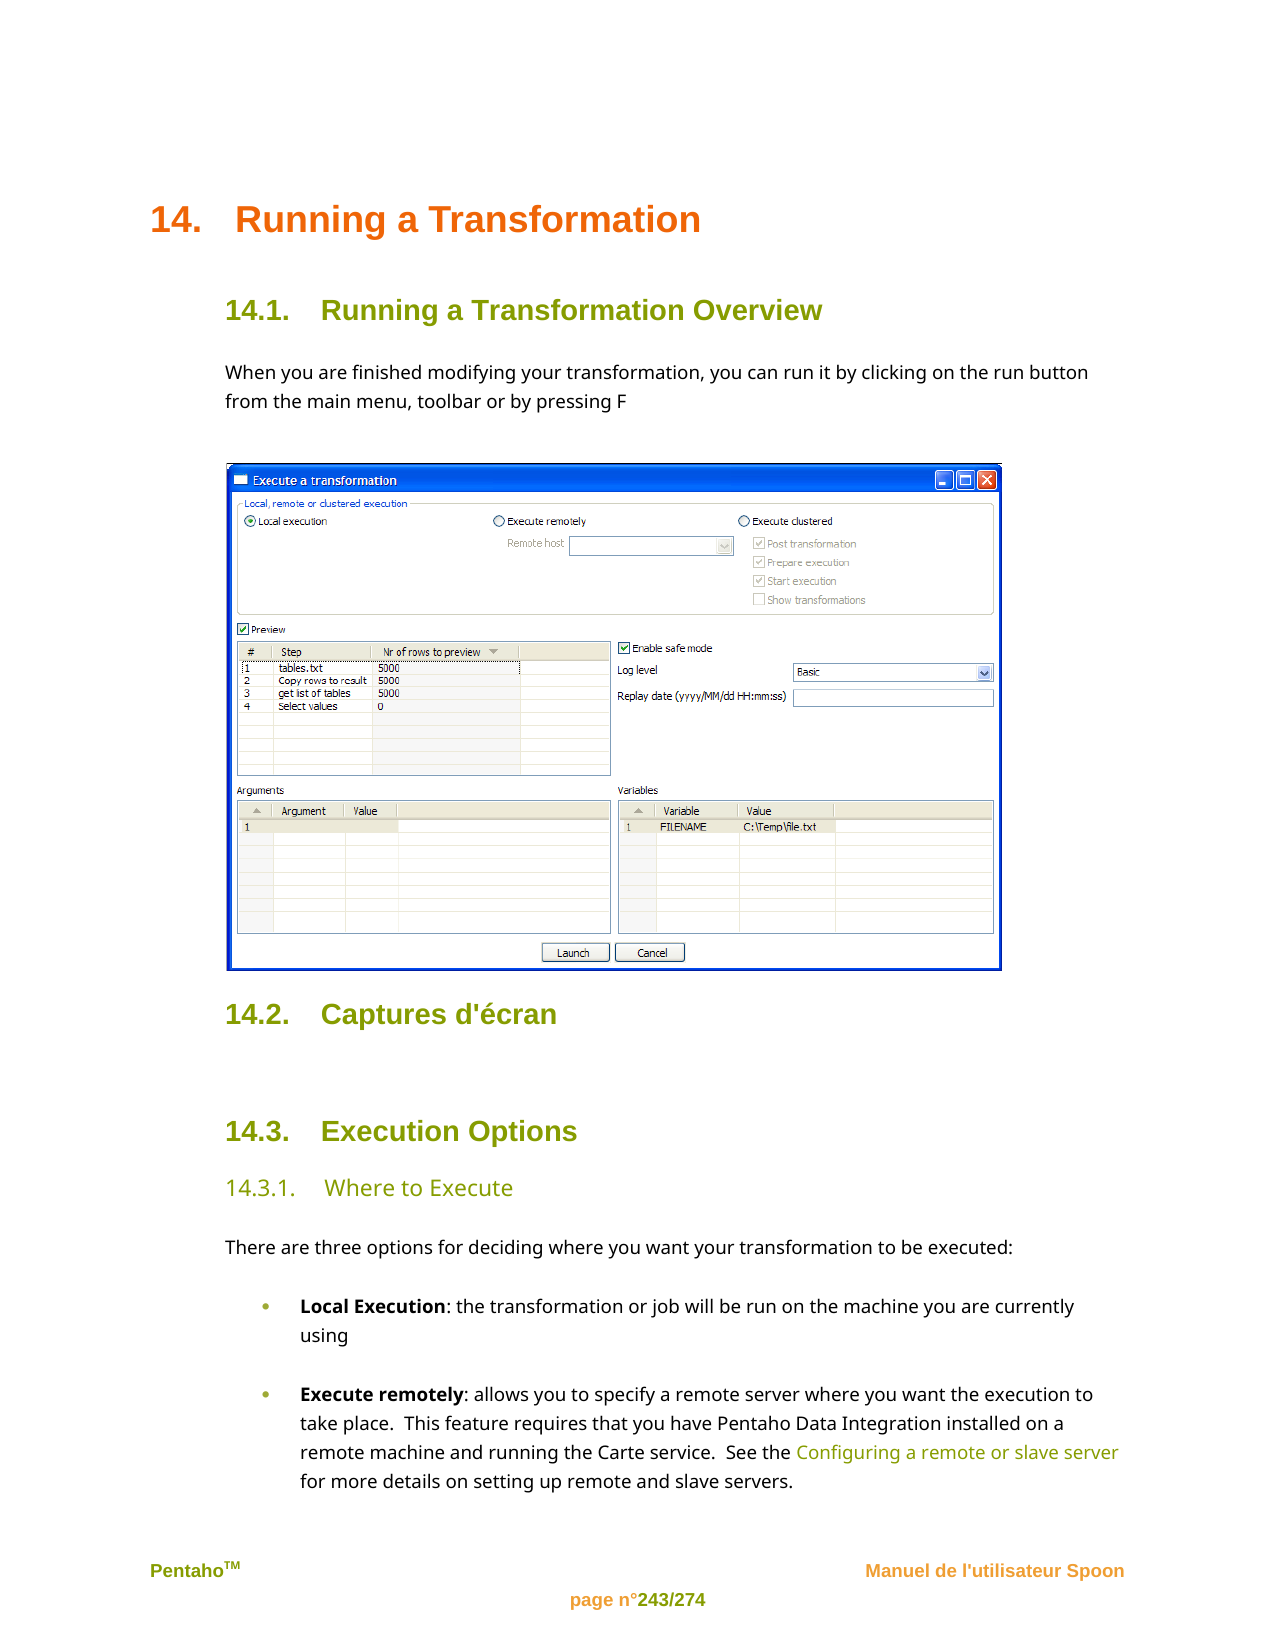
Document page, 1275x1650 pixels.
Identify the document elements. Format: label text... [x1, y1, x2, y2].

list Local Execution: the transformation or job will be run on the machine you are currently using [262, 1290, 1125, 1348]
subtitle Running a Transformation [150, 209, 1125, 238]
subtitle Captures d'écran [225, 444, 1125, 1030]
subtitle Execution Options [225, 1118, 1125, 1148]
list Execute remotely: allows you to specify a remote server where you want the execution to take place. This feature requires that you have Pentaho Data Integration installed on a remote machine and running the Carte service. See the Configuring a remote or slave server for more details on setting up remote and slave servers. [262, 1378, 1125, 1494]
text There are three options for deciding where you want your transformation to be executed: [225, 1231, 1125, 1261]
text When you are finished modifying your transformation, you can run it by clicking on the run button from the main menu, toolbar or by pressing F [225, 356, 1125, 414]
subtitle Running a Transformation Overview [225, 297, 1125, 326]
subtitle Where to Execute [225, 1173, 1125, 1202]
